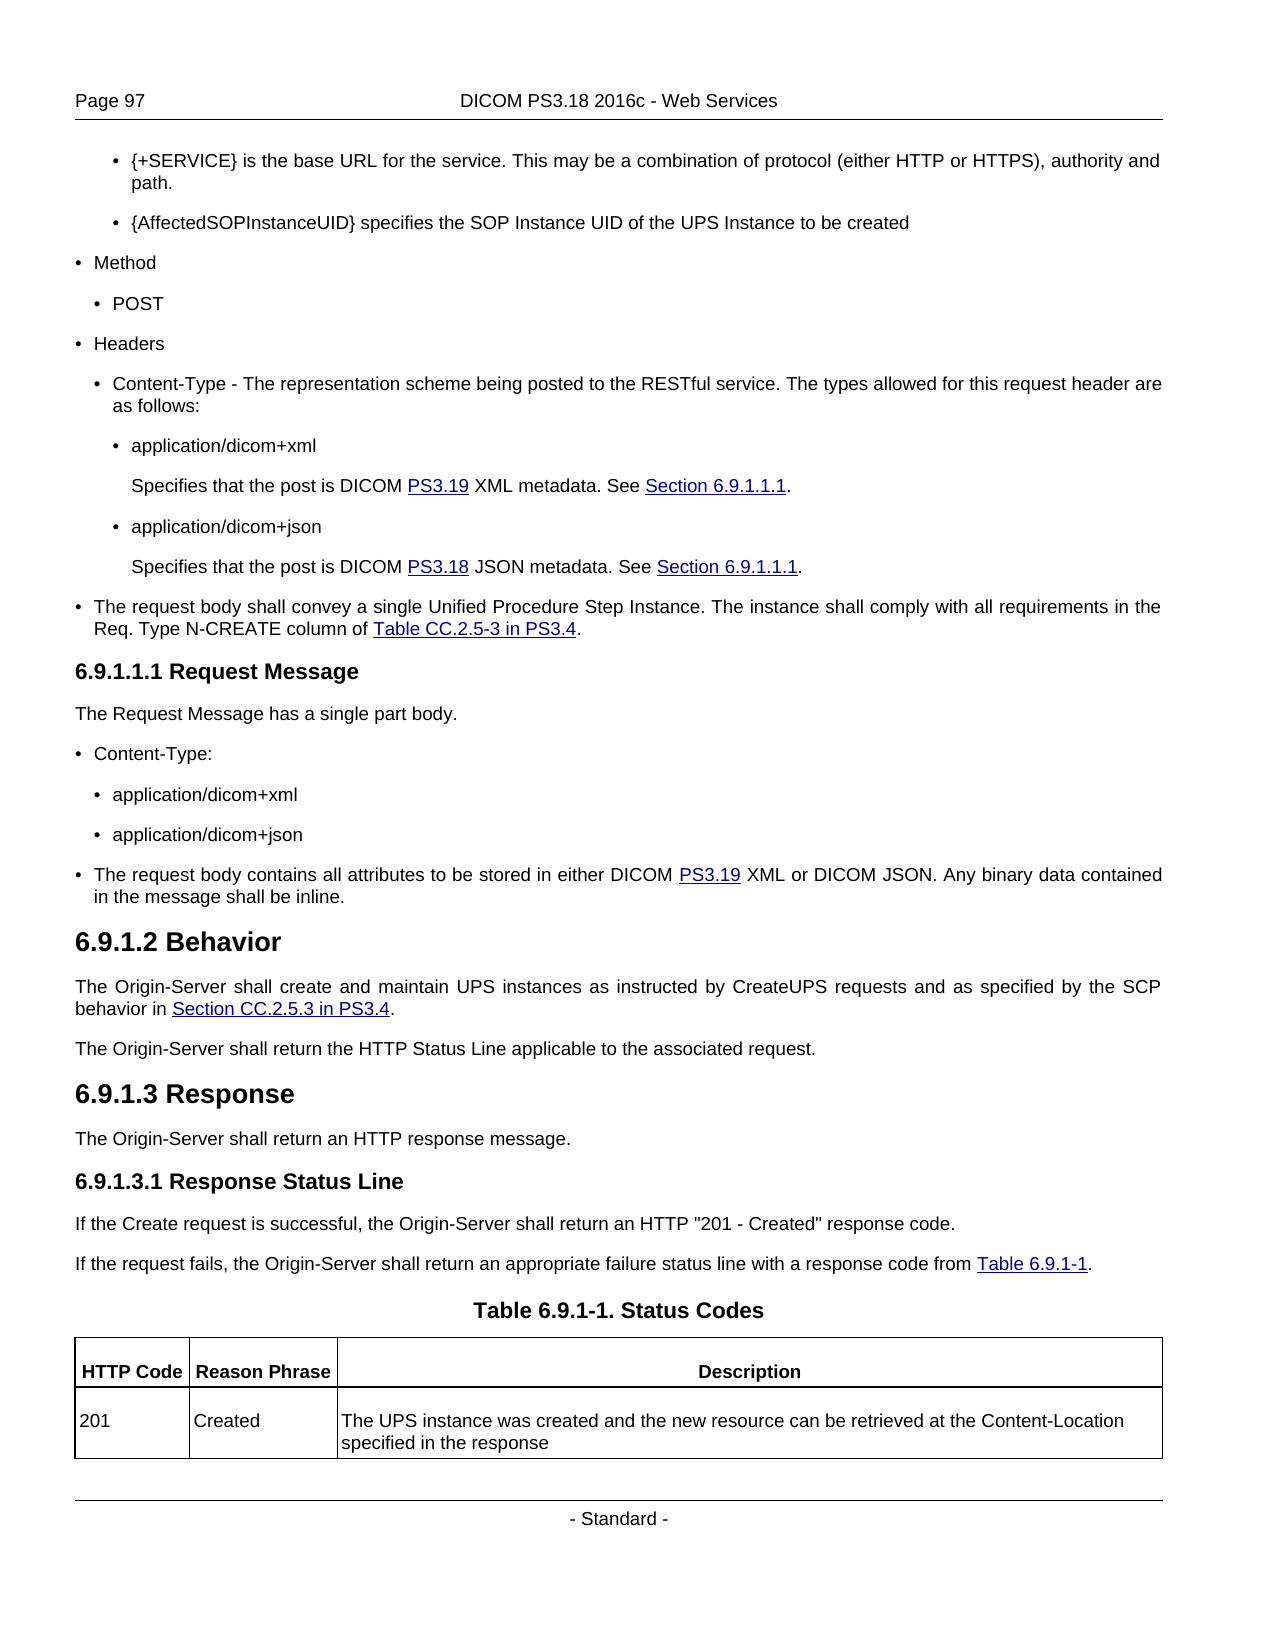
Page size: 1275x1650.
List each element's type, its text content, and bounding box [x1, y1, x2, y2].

text If the request fails, the Origin-Server shall return an appropriate failure status line with a response code from Table 6.9.1-1. [75, 1253, 1162, 1275]
table_cell The UPS instance was created and the new resource can be retrieved at the Content-Location specified in the response [338, 1388, 1162, 1458]
list Content-Type - The representation scheme being posted to the RESTful service. The types allowed for this request header are as follows: [94, 373, 1162, 416]
text 6.9.1.3.1 Response Status Line [75, 1168, 1162, 1194]
text The Request Message has a single part body. [75, 703, 1162, 724]
list {+SERVICE} is the base URL for the service. This may be a combination of protocol (either HTTP or HTTPS), authority and path. [112, 150, 1162, 193]
list Specifies that the post is DICOM PS3.19 XML metadata. See Section 6.9.1.1.1. [112, 475, 1162, 497]
list Headers [75, 333, 1162, 354]
list The request body contains all attributes to be stored in either DICOM PS3.19 XML or DICOM JSON. Any binary data contained in the message shall be inline. [75, 864, 1162, 907]
table_cell Created [190, 1388, 337, 1458]
text The Origin-Server shall return an HTTP response message. [75, 1128, 1162, 1149]
list Method [75, 252, 1162, 274]
table_header Reason Phrase [190, 1338, 337, 1386]
text The Origin-Server shall create and maintain UPS instances as instructed by CreateUPS requests and as specified by the SCP behavior in Section CC.2.5.3 in PS3.4. [75, 976, 1162, 1019]
text 6.9.1.1.1 Request Message [75, 658, 1162, 684]
list POST [94, 292, 1162, 314]
list The request body shall convey a single Unified Procedure Step Instance. The instance shall comply with all requirements in the Req. Type N-CREATE column of Table CC.2.5-3 in PS3.4. [75, 596, 1162, 639]
table_cell 201 [76, 1388, 189, 1458]
text 6.9.1.2 Behavior [75, 926, 1162, 957]
list application/dicom+xml [94, 783, 1162, 805]
table_header Description [338, 1338, 1162, 1386]
list Content-Type: [75, 743, 1162, 764]
list {AffectedSOPInstanceUID} specifies the SOP Instance UID of the UPS Instance to be created [112, 212, 1162, 233]
text 6.9.1.3 Response [75, 1078, 1162, 1109]
list application/dicom+json [94, 824, 1162, 845]
text If the Create request is successful, the Origin-Server shall return an HTTP "201 - Created" response code. [75, 1213, 1162, 1234]
text Table 6.9.1-1. Status Codes [75, 1297, 1162, 1323]
list application/dicom+xml [112, 435, 1162, 457]
table_header HTTP Code [76, 1338, 189, 1386]
list application/dicom+json [112, 516, 1162, 537]
list Specifies that the post is DICOM PS3.18 JSON metadata. See Section 6.9.1.1.1. [112, 556, 1162, 577]
text The Origin-Server shall return the HTTP Status Line applicable to the associated request. [75, 1038, 1162, 1059]
